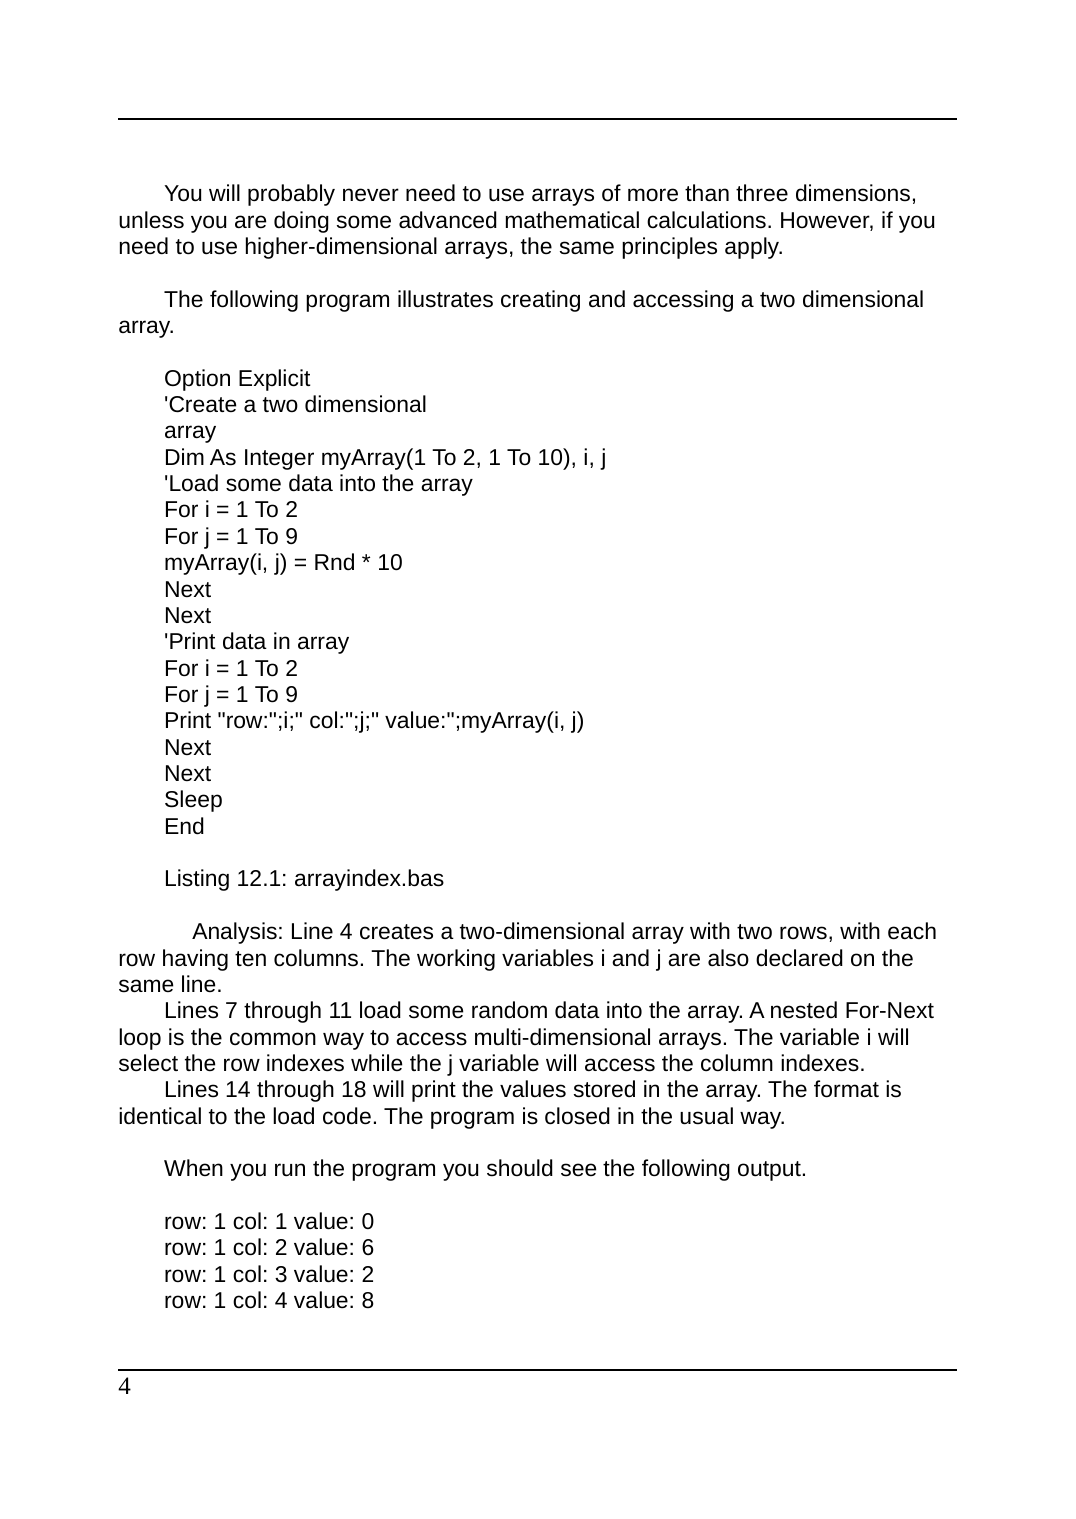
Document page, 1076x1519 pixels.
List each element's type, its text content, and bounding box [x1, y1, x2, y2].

text The following program illustrates creating and accessing a two dimensional array. [118, 286, 957, 338]
text You will probably never need to use arrays of more than three dimensions, unless you are doing some advanced mathematical calculations. However, if you need to use higher-dimensional arrays, the same principles apply. [118, 180, 957, 259]
text For i = 1 To 2 [118, 654, 957, 681]
text End [118, 813, 957, 839]
text row: 1 col: 1 value: 0 [118, 1208, 957, 1234]
text For j = 1 To 9 [118, 681, 957, 707]
text Next [118, 576, 957, 602]
text array [118, 417, 957, 444]
text row: 1 col: 2 value: 6 [118, 1234, 957, 1261]
text For i = 1 To 2 [118, 496, 957, 523]
text Sleep [118, 786, 957, 813]
text When you run the program you should see the following output. [118, 1155, 957, 1182]
text Print "row:";i;" col:";j;" value:";myArray(i, j) [118, 707, 957, 734]
text 'Create a two dimensional [118, 391, 957, 417]
text row: 1 col: 3 value: 2 [118, 1261, 957, 1287]
text Dim As Integer myArray(1 To 2, 1 To 10), i, j [118, 444, 957, 470]
text Lines 7 through 11 load some random data into the array. A nested For-Next loop is the common way to access multi-dimensional arrays. The variable i will select the row indexes while the j variable will access the column indexes. [118, 997, 957, 1076]
text myArray(i, j) = Rnd * 10 [118, 549, 957, 576]
text For j = 1 To 9 [118, 523, 957, 549]
text Lines 14 through 18 will print the values stored in the array. The format is identical to the load code. The program is closed in the usual way. [118, 1076, 957, 1129]
text Next [118, 602, 957, 628]
text 'Load some data into the array [118, 470, 957, 496]
text Option Explicit [118, 365, 957, 391]
text row: 1 col: 4 value: 8 [118, 1287, 957, 1313]
text Next [118, 734, 957, 760]
text Next [118, 760, 957, 786]
text 'Print data in array [118, 628, 957, 654]
text Analysis: Line 4 creates a two-dimensional array with two rows, with each row having ten columns. The working variables i and j are also declared on the same line. [118, 918, 957, 997]
text Listing 12.1: arrayindex.bas [118, 865, 957, 892]
